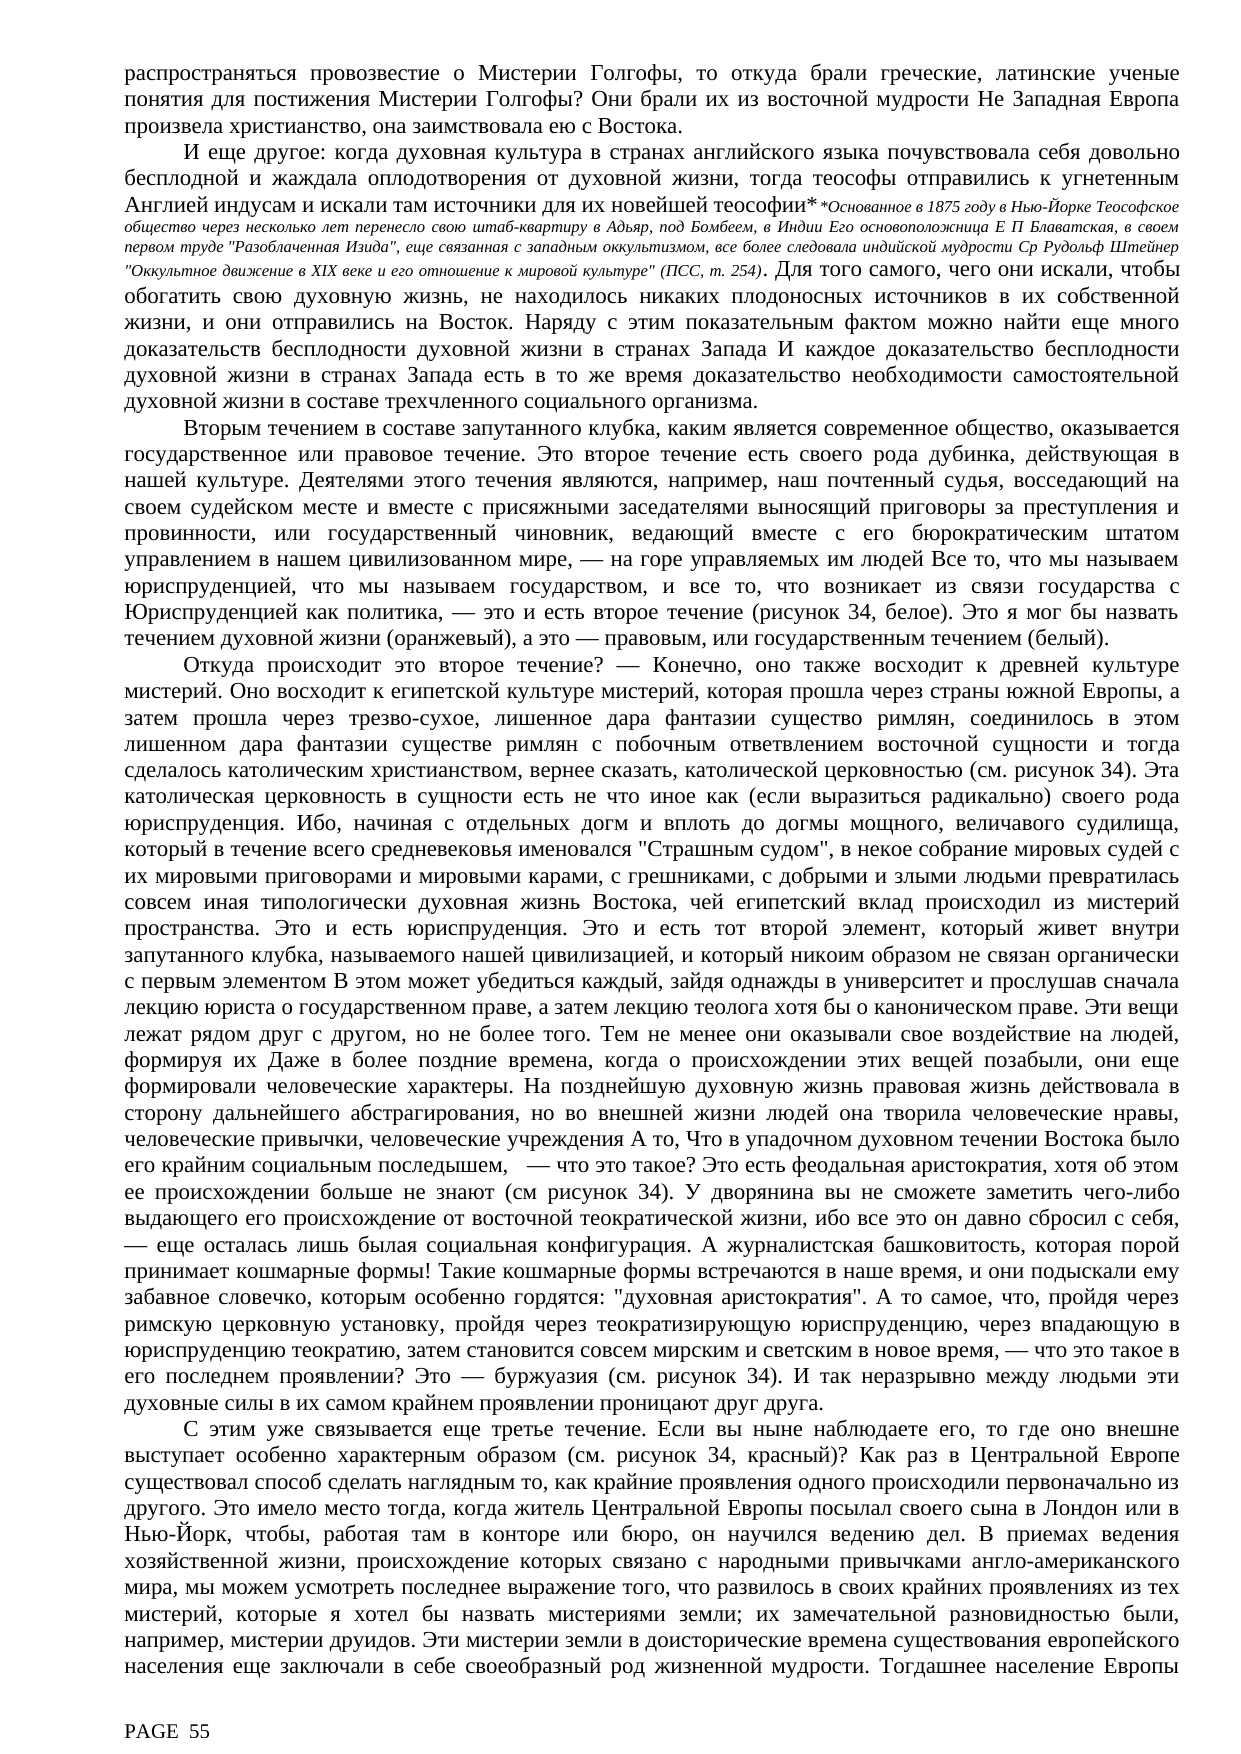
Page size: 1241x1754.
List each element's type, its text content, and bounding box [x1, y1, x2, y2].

text С этим уже связывается еще третье течение. Если вы ныне наблюдаете его, то где оно внешне выступает особенно характерным образом (см. рисунок 34, красный)? Как раз в Центральной Европе существовал способ сделать наглядным то, как крайние проявления одного происходили первоначально из другого. Это имело место тогда, когда житель Центральной Европы посылал своего сына в Лондон или в Нью-Йорк, чтобы, работая там в конторе или бюро, он научился ведению дел. В приемах ведения хозяйственной жизни, происхождение которых связано с народными привычками англо-американского мира, мы можем усмотреть последнее выражение того, что развилось в своих крайних проявлениях из тех мистерий, которые я хотел бы назвать мистериями земли; их замечательной разновидностью были, например, мистерии друидов. Эти мистерии земли в доисторические времена существования европейского населения еще заключали в себе своеобразный род жизненной мудрости. Тогдашнее население Европы [124, 1415, 1181, 1679]
text И еще другое: когда духовная культура в странах английского языка почувствовала себя довольно бесплодной и жаждала оплодотворения от духовной жизни, тогда теософы отправились к угнетенным Англией индусам и искали там источники для их новейшей теософии**Основанное в 1875 году в Нью-Йорке Теософское общество через несколько лет перенесло свою штаб-квартиру в Адьяр, под Бомбеем, в Индии Его основоположница Е П Блаватская, в своем первом труде "Разоблаченная Изида", еще связанная с западным оккультизмом, все более следовала индийской мудрости Ср Рудольф Штейнер "Оккультное движение в XIX веке и его отношение к мировой культуре" (ПСС, т. 254). Для того самого, чего они искали, чтобы обогатить свою духовную жизнь, не находилось никаких плодоносных источников в их собственной жизни, и они отправились на Восток. Наряду с этим показательным фактом можно найти еще много доказательств бесплодности духовной жизни в странах Запада И каждое доказательство бесплодности духовной жизни в странах Запада есть в то же время доказательство необходимости самостоятельной духовной жизни в составе трехчленного социального организма. [124, 138, 1181, 414]
text Вторым течением в составе запутанного клубка, каким является современное общество, оказывается государственное или правовое течение. Это второе течение есть своего рода дубинка, действующая в нашей культуре. Деятелями этого течения являются, например, наш почтенный судья, восседающий на своем судейском месте и вместе с присяжными заседателями выносящий приговоры за преступления и провинности, или государственный чиновник, ведающий вместе с его бюрократическим штатом управлением в нашем цивилизованном мире, — на горе управляемых им людей Все то, что мы называем юриспруденцией, что мы называем государством, и все то, что возникает из связи государства с Юриспруденцией как политика, — это и есть второе течение (рисунок 34, белое). Это я мог бы назвать течением духовной жизни (оранжевый), а это — правовым, или государственным течением (белый). [124, 414, 1181, 651]
text распространяться провозвестие о Мистерии Голгофы, то откуда брали греческие, латинские ученые понятия для постижения Мистерии Голгофы? Они брали их из восточной мудрости Не Западная Европа произвела христианство, она заимствовала ею с Востока. [124, 59, 1181, 138]
text Откуда происходит это второе течение? — Конечно, оно также восходит к древней культуре мистерий. Оно восходит к египетской культуре мистерий, которая прошла через страны южной Европы, а затем прошла через трезво-сухое, лишенное дара фантазии существо римлян, соединилось в этом лишенном дара фантазии существе римлян с побочным ответвлением восточной сущности и тогда сделалось католическим христианством, вернее сказать, католической церковностью (см. рисунок 34). Эта католическая церковность в сущности есть не что иное как (если выразиться радикально) своего рода юриспруденция. Ибо, начиная с отдельных догм и вплоть до догмы мощного, величавого судилища, который в течение всего средневековья именовался "Страшным судом", в некое собрание мировых судей с их мировыми приговорами и мировыми карами, с грешниками, с добрыми и злыми людьми превратилась совсем иная типологически духовная жизнь Востока, чей египетский вклад происходил из мистерий пространства. Это и есть юриспруденция. Это и есть тот второй элемент, который живет внутри запутанного клубка, называемого нашей цивилизацией, и который никоим образом не связан органически с первым элементом В этом может убедиться каждый, зайдя однажды в университет и прослушав сначала лекцию юриста о государственном праве, а затем лекцию теолога хотя бы о каноническом праве. Эти вещи лежат рядом друг с другом, но не более того. Тем не менее они оказывали свое воздействие на людей, формируя их Даже в более поздние времена, когда о происхождении этих вещей позабыли, они еще формировали человеческие характеры. На позднейшую духовную жизнь правовая жизнь действовала в сторону дальнейшего абстрагирования, но во внешней жизни людей она творила человеческие нравы, человеческие привычки, человеческие учреждения А то, Что в упадочном духовном течении Востока было его крайним социальным последышем, — что это такое? Это есть феодальная аристократия, хотя об этом ее происхождении больше не знают (см рисунок 34). У дворянина вы не сможете заметить чего-либо выдающего его происхождение от восточной теократической жизни, ибо все это он давно сбросил с себя, — еще осталась лишь былая социальная конфигурация. А журналистская башковитость, которая порой принимает кошмарные формы! Такие кошмарные формы встречаются в наше время, и они подыскали ему забавное словечко, которым особенно гордятся: "духовная аристократия". А то самое, что, пройдя через римскую церковную установку, пройдя через теократизирующую юриспруденцию, через впадающую в юриспруденцию теократию, затем становится совсем мирским и светским в новое время, — что это такое в его последнем проявлении? Это — буржуазия (см. рисунок 34). И так неразрывно между людьми эти духовные силы в их самом крайнем проявлении проницают друг друга. [124, 651, 1181, 1415]
